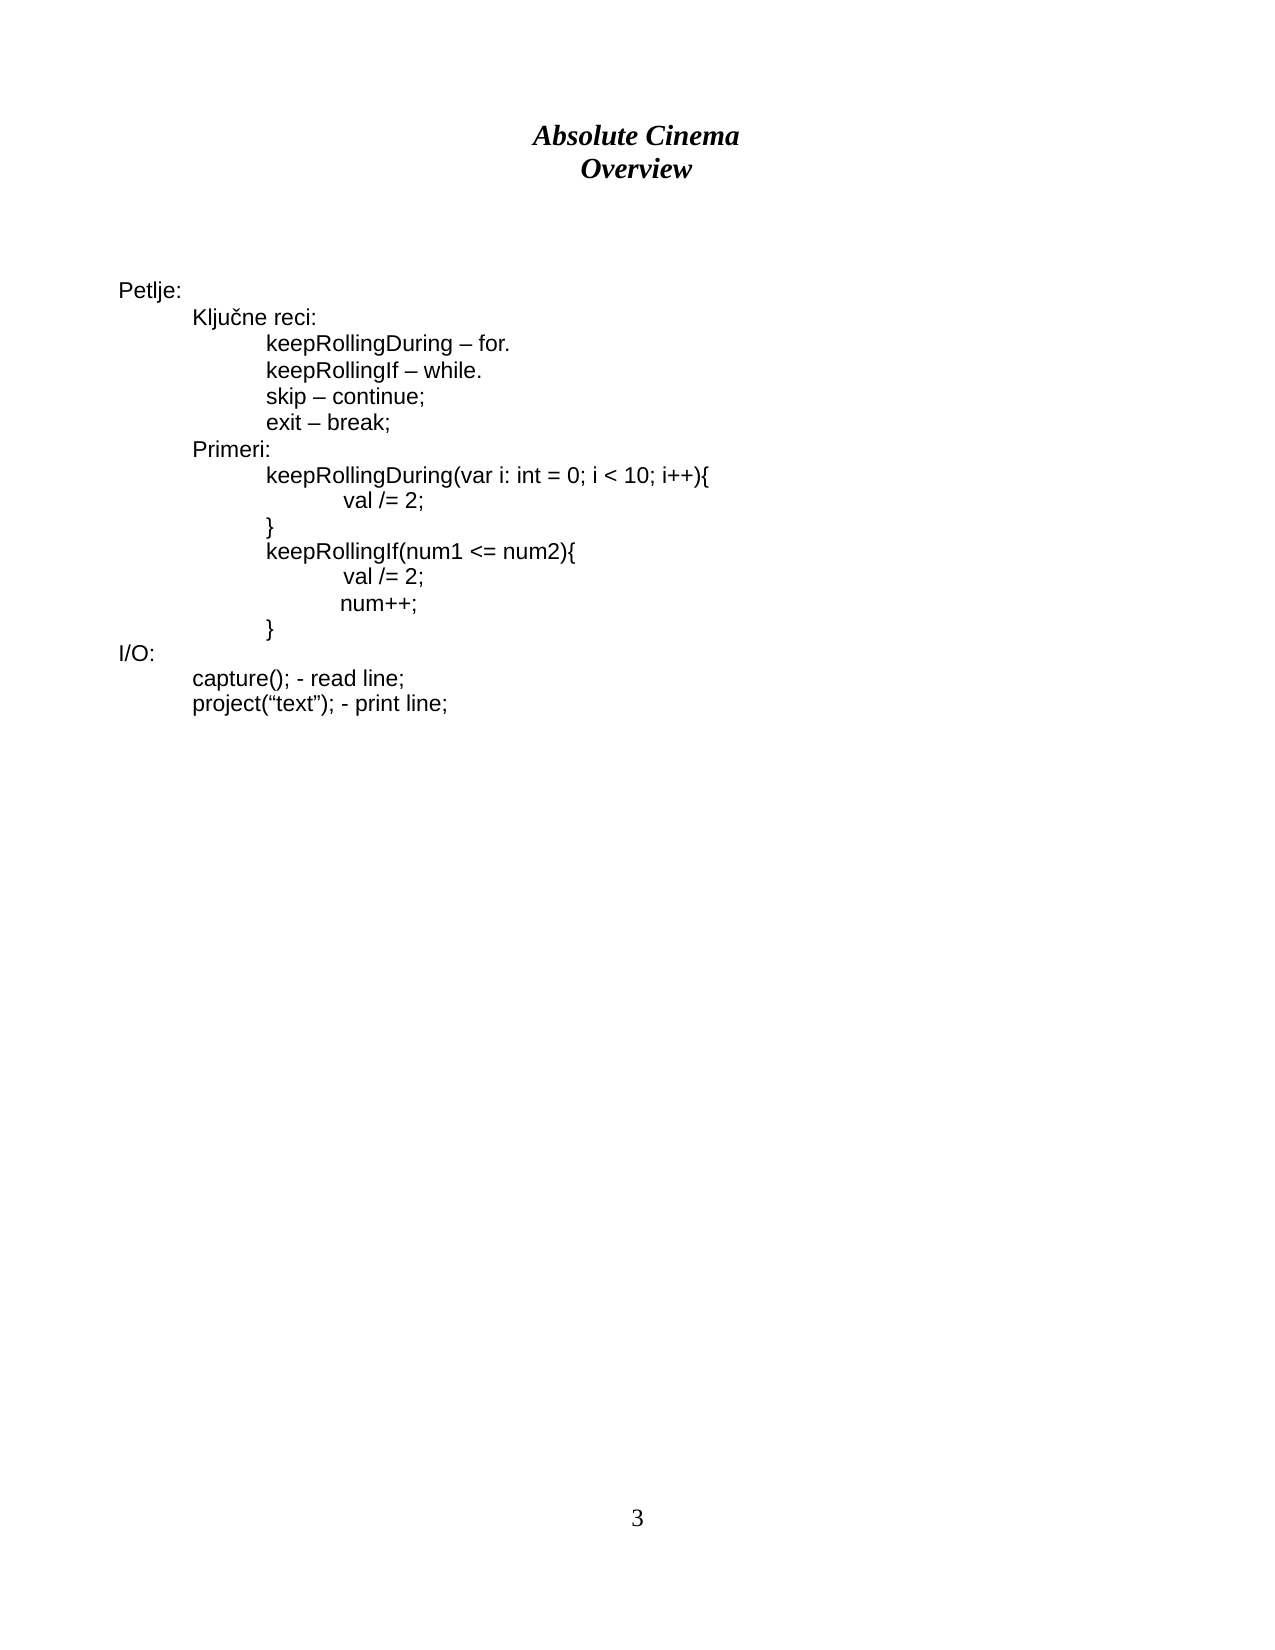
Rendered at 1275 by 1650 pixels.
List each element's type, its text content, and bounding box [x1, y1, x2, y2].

text val /= 2; [343, 488, 1157, 513]
text } [118, 616, 1157, 641]
text exit – break; [118, 409, 1157, 436]
text keepRollingDuring – for. [118, 330, 1157, 357]
text keepRollingDuring(var i: int = 0; i < 10; i++){ [118, 462, 1157, 488]
text Ključne reci: [118, 304, 1157, 330]
text } [118, 513, 1157, 540]
text I/O: [118, 641, 1157, 666]
text skip – continue; [118, 383, 1157, 409]
text val /= 2; [343, 565, 1157, 590]
text Primeri: [118, 436, 1157, 462]
text num++; [118, 590, 1157, 616]
text keepRollingIf – while. [118, 357, 1157, 383]
text capture(); - read line; [118, 666, 1157, 691]
text keepRollingIf(num1 <= num2){ [118, 540, 1157, 565]
text project(“text”); - print line; [118, 691, 1157, 716]
text Petlje: [118, 277, 1157, 304]
